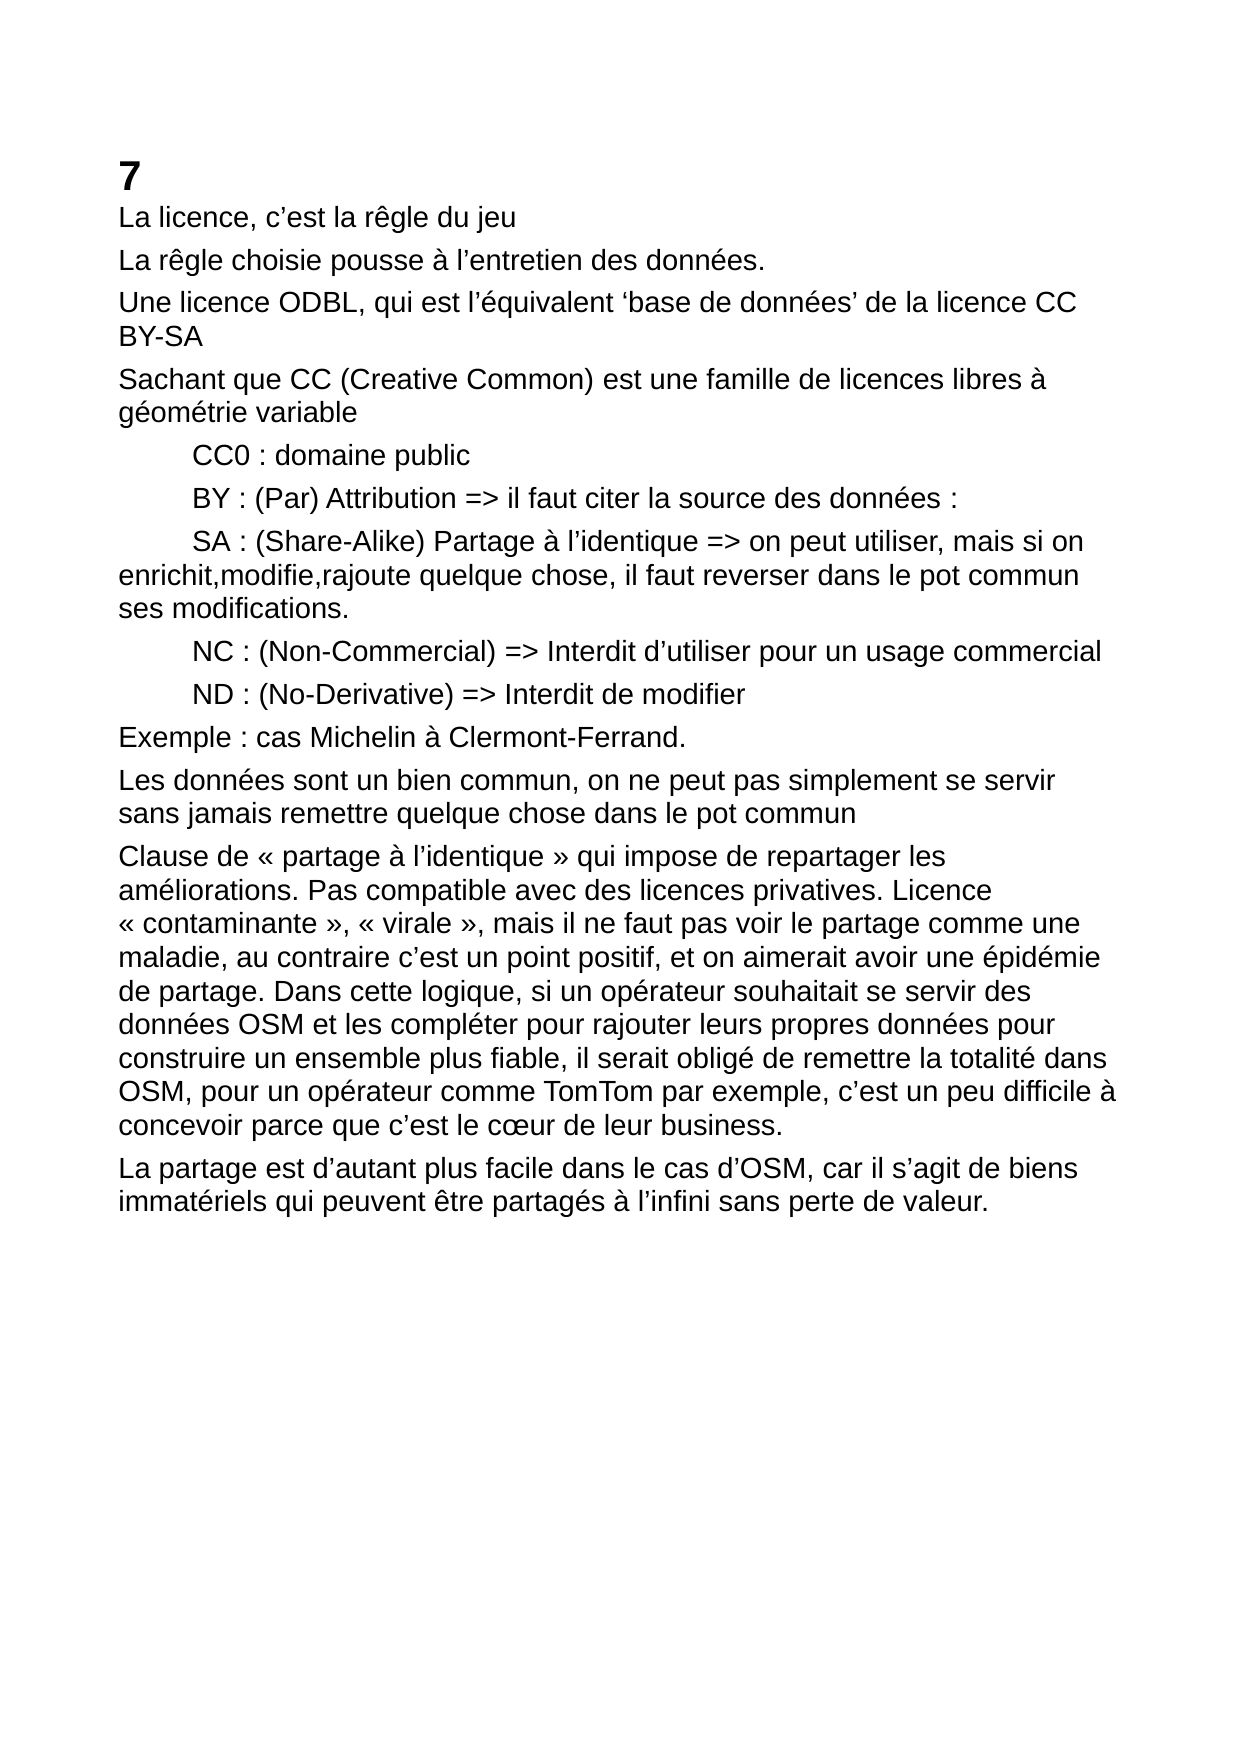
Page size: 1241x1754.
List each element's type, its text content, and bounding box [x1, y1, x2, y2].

text NC : (Non-Commercial) => Interdit d’utiliser pour un usage commercial [118, 634, 1122, 668]
text Sachant que CC (Creative Common) est une famille de licences libres à géométrie variable [118, 362, 1122, 429]
text Exemple : cas Michelin à Clermont-Ferrand. [118, 720, 1122, 753]
text ND : (No-Derivative) => Interdit de modifier [118, 677, 1122, 711]
text La licence, c’est la rêgle du jeu [118, 199, 1122, 233]
text Une licence ODBL, qui est l’équivalent ‘base de données’ de la licence CC BY-SA [118, 285, 1122, 352]
text La rêgle choisie pousse à l’entretien des données. [118, 242, 1122, 276]
text Clause de « partage à l’identique » qui impose de repartager les améliorations. Pas compatible avec des licences privatives. Licence « contaminante », « virale », mais il ne faut pas voir le partage comme une maladie, au contraire c’est un point positif, et on aimerait avoir une épidémie de partage. Dans cette logique, si un opérateur souhaitait se servir des données OSM et les compléter pour rajouter leurs propres données pour construire un ensemble plus fiable, il serait obligé de remettre la totalité dans OSM, pour un opérateur comme TomTom par exemple, c’est un peu difficile à concevoir parce que c’est le cœur de leur business. [118, 839, 1122, 1141]
text La partage est d’autant plus facile dans le cas d’OSM, car il s’agit de biens immatériels qui peuvent être partagés à l’infini sans perte de valeur. [118, 1151, 1122, 1218]
text BY : (Par) Attribution => il faut citer la source des données : [118, 481, 1122, 515]
text 7 [118, 152, 1122, 199]
text Les données sont un bien commun, on ne peut pas simplement se servir sans jamais remettre quelque chose dans le pot commun [118, 763, 1122, 830]
text CC0 : domaine public [118, 438, 1122, 472]
text SA : (Share-Alike) Partage à l’identique => on peut utiliser, mais si on enrichit,modifie,rajoute quelque chose, il faut reverser dans le pot commun ses modifications. [118, 524, 1122, 625]
